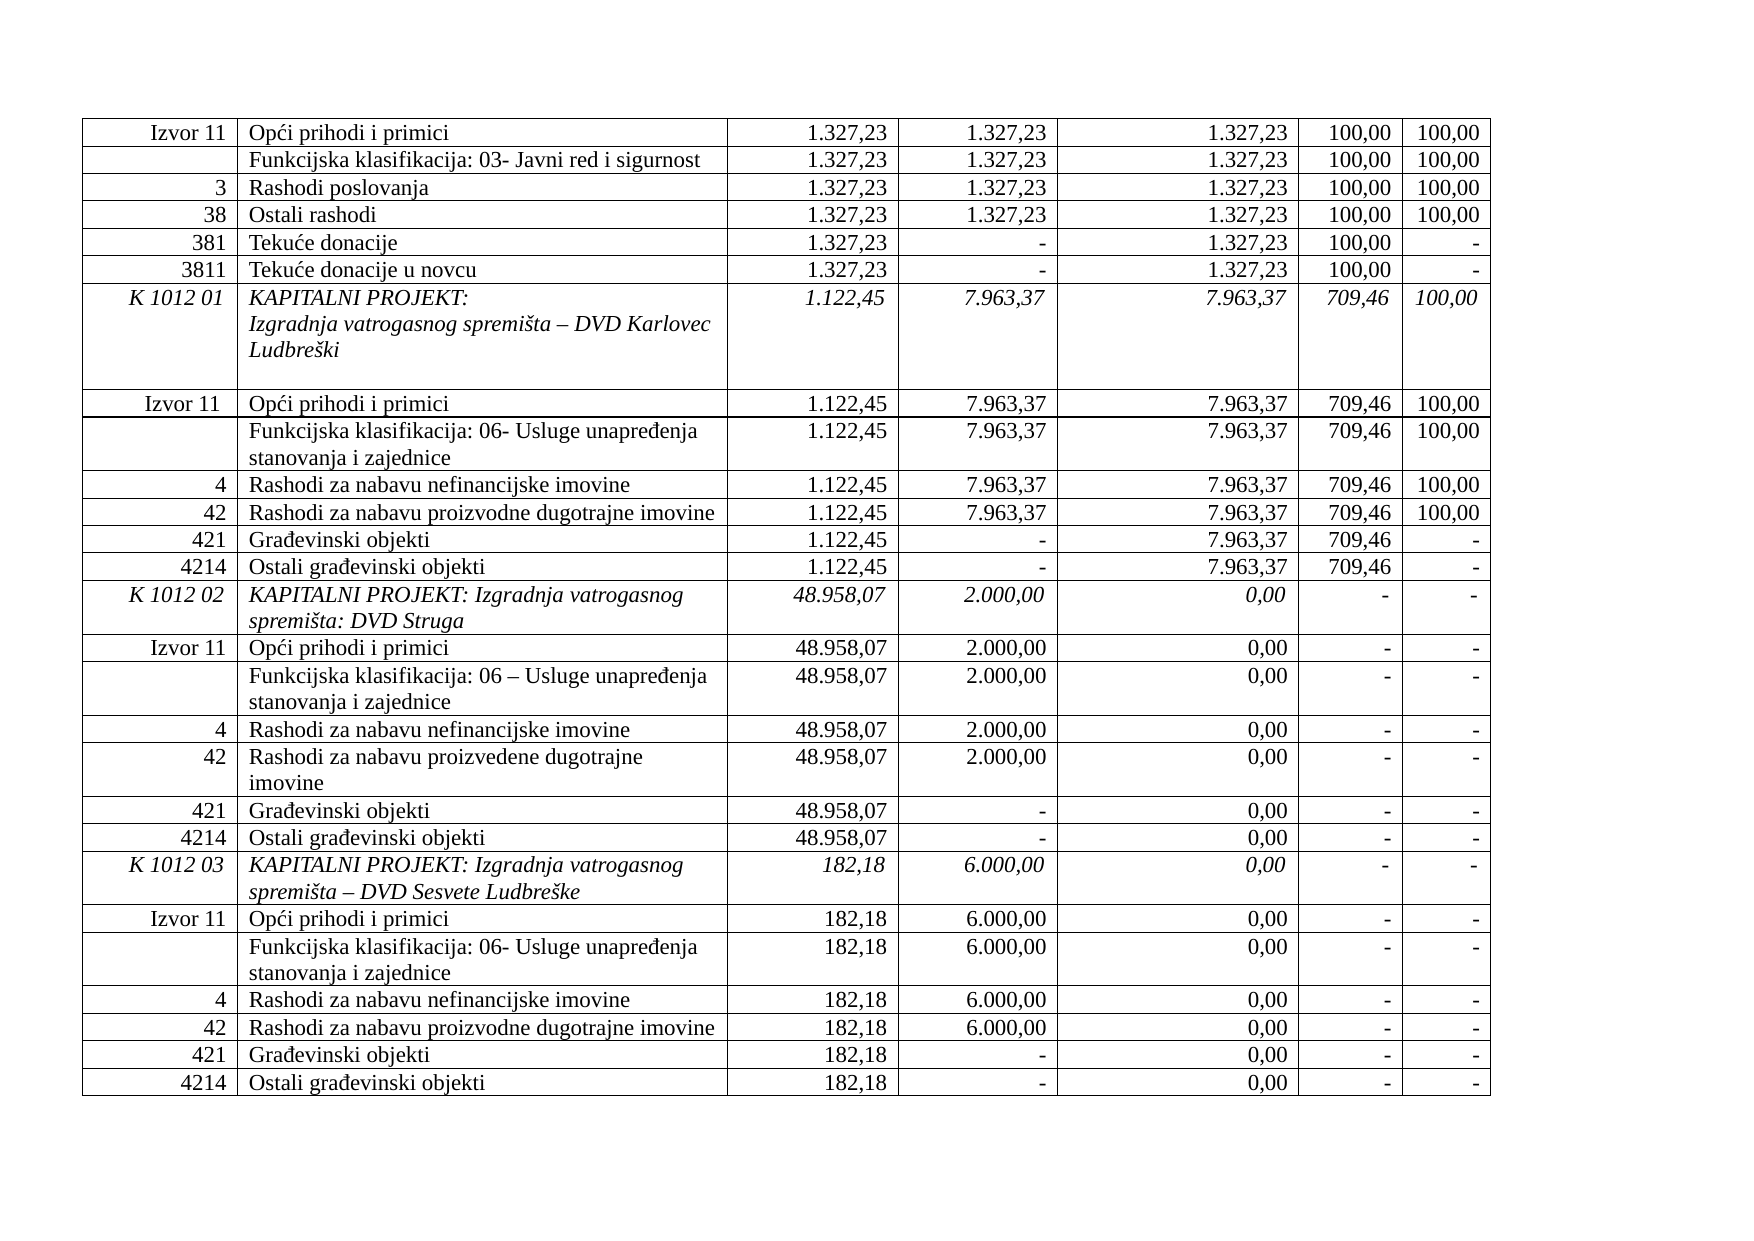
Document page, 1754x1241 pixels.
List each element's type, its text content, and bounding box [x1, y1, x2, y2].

table_cell - [1403, 797, 1490, 823]
table_cell Funkcijska klasifikacija: 06- Usluge unapređenja stanovanja i zajednice [238, 418, 727, 470]
table_cell 48.958,07 [728, 662, 898, 714]
table_cell - [1403, 743, 1490, 796]
table_cell 709,46 [1299, 471, 1402, 497]
table_cell K 1012 02 [83, 581, 237, 633]
table_cell 100,00 [1403, 284, 1490, 389]
table_cell - [1299, 635, 1402, 661]
table_cell Opći prihodi i primici [238, 390, 727, 416]
table_cell 709,46 [1299, 553, 1402, 580]
table_cell Građevinski objekti [238, 1041, 727, 1068]
table_cell 421 [83, 1041, 237, 1068]
table_cell 182,18 [728, 905, 898, 932]
table_cell 421 [83, 526, 237, 552]
table_cell 42 [83, 1014, 237, 1040]
table_cell 48.958,07 [728, 743, 898, 796]
table_cell - [1299, 905, 1402, 932]
table_cell - [1299, 1014, 1402, 1040]
table_cell 1.327,23 [899, 147, 1057, 173]
table_cell 709,46 [1299, 284, 1402, 389]
table_cell 182,18 [728, 852, 898, 904]
table_cell 182,18 [728, 1014, 898, 1040]
table_cell 4 [83, 716, 237, 742]
table_cell 7.963,37 [1058, 471, 1298, 497]
table_cell 100,00 [1299, 201, 1402, 228]
table_cell 7.963,37 [1058, 390, 1298, 416]
table_cell 1.122,45 [728, 471, 898, 497]
table_cell 2.000,00 [899, 662, 1057, 714]
table_cell - [1403, 852, 1490, 904]
table_cell 1.327,23 [1058, 201, 1298, 228]
table_cell - [1403, 716, 1490, 742]
table_cell 1.327,23 [899, 119, 1057, 146]
table_cell - [1403, 635, 1490, 661]
table_cell 7.963,37 [1058, 418, 1298, 470]
table_cell Izvor 11 [83, 635, 237, 661]
table_cell 42 [83, 499, 237, 525]
table_cell Ostali rashodi [238, 201, 727, 228]
table_cell 7.963,37 [1058, 499, 1298, 525]
table_cell 100,00 [1299, 147, 1402, 173]
table_cell 2.000,00 [899, 635, 1057, 661]
table_cell 48.958,07 [728, 824, 898, 851]
table_cell 48.958,07 [728, 635, 898, 661]
table_cell Rashodi za nabavu proizvodne dugotrajne imovine [238, 1014, 727, 1040]
table_cell Ostali građevinski objekti [238, 553, 727, 580]
table_cell 4 [83, 471, 237, 497]
table_cell 100,00 [1403, 390, 1490, 416]
table_cell 100,00 [1403, 471, 1490, 497]
table_cell K 1012 03 [83, 852, 237, 904]
table_cell 1.327,23 [728, 174, 898, 200]
table_cell - [1299, 986, 1402, 1013]
table_cell Rashodi za nabavu nefinancijske imovine [238, 471, 727, 497]
table_cell 7.963,37 [899, 418, 1057, 470]
table_cell - [1299, 824, 1402, 851]
table_cell 1.327,23 [1058, 147, 1298, 173]
table_cell 4214 [83, 1069, 237, 1095]
table_cell 1.327,23 [728, 201, 898, 228]
table_cell - [1403, 905, 1490, 932]
table_cell 0,00 [1058, 716, 1298, 742]
table_cell 709,46 [1299, 390, 1402, 416]
table_cell 1.327,23 [1058, 174, 1298, 200]
table_cell Funkcijska klasifikacija: 06 – Usluge unapređenja stanovanja i zajednice [238, 662, 727, 714]
table_cell 6.000,00 [899, 905, 1057, 932]
table_cell 1.327,23 [728, 147, 898, 173]
table_cell [83, 418, 237, 470]
table_cell - [1403, 1014, 1490, 1040]
table_cell 4214 [83, 824, 237, 851]
table_cell 0,00 [1058, 1069, 1298, 1095]
table_cell - [1299, 716, 1402, 742]
table_cell 0,00 [1058, 581, 1298, 633]
table_cell 2.000,00 [899, 743, 1057, 796]
table_cell 100,00 [1299, 229, 1402, 255]
table_cell [83, 933, 237, 985]
table_cell Rashodi za nabavu proizvodne dugotrajne imovine [238, 499, 727, 525]
table_cell 709,46 [1299, 499, 1402, 525]
table_cell 100,00 [1403, 499, 1490, 525]
table_cell 1.122,45 [728, 526, 898, 552]
table_cell 100,00 [1403, 418, 1490, 470]
table_cell 100,00 [1403, 201, 1490, 228]
table_cell 100,00 [1299, 119, 1402, 146]
table_cell 0,00 [1058, 662, 1298, 714]
table_cell - [1403, 1041, 1490, 1068]
table_cell Opći prihodi i primici [238, 905, 727, 932]
table_cell KAPITALNI PROJEKT: Izgradnja vatrogasnog spremišta – DVD Sesvete Ludbreške [238, 852, 727, 904]
table_cell 421 [83, 797, 237, 823]
table_cell Rashodi za nabavu nefinancijske imovine [238, 986, 727, 1013]
table_cell Rashodi poslovanja [238, 174, 727, 200]
table_cell 0,00 [1058, 905, 1298, 932]
table_cell 7.963,37 [899, 284, 1057, 389]
table_cell Rashodi za nabavu proizvedene dugotrajne imovine [238, 743, 727, 796]
table_cell KAPITALNI PROJEKT: Izgradnja vatrogasnog spremišta – DVD Karlovec Ludbreški [238, 284, 727, 389]
table_cell KAPITALNI PROJEKT: Izgradnja vatrogasnog spremišta: DVD Struga [238, 581, 727, 633]
table_cell Tekuće donacije u novcu [238, 256, 727, 282]
table_cell 1.327,23 [728, 229, 898, 255]
table_cell 38 [83, 201, 237, 228]
table_cell Opći prihodi i primici [238, 635, 727, 661]
table_cell 2.000,00 [899, 581, 1057, 633]
table_cell 100,00 [1299, 174, 1402, 200]
table_cell - [899, 797, 1057, 823]
table_cell Tekuće donacije [238, 229, 727, 255]
table_cell - [1403, 1069, 1490, 1095]
table_cell 1.327,23 [1058, 119, 1298, 146]
table_cell - [1403, 581, 1490, 633]
table_cell - [1403, 256, 1490, 282]
table_cell 1.327,23 [728, 119, 898, 146]
table_cell 7.963,37 [899, 471, 1057, 497]
table_cell 7.963,37 [1058, 284, 1298, 389]
table_cell - [1299, 581, 1402, 633]
table_cell Funkcijska klasifikacija: 06- Usluge unapređenja stanovanja i zajednice [238, 933, 727, 985]
table_cell 0,00 [1058, 635, 1298, 661]
table_cell 7.963,37 [899, 499, 1057, 525]
table_cell [83, 147, 237, 173]
table_cell 48.958,07 [728, 797, 898, 823]
table_cell 48.958,07 [728, 581, 898, 633]
table_cell - [1299, 1069, 1402, 1095]
table_cell 100,00 [1299, 256, 1402, 282]
table_cell 6.000,00 [899, 852, 1057, 904]
table_cell 7.963,37 [1058, 553, 1298, 580]
table_cell 0,00 [1058, 743, 1298, 796]
table_cell Funkcijska klasifikacija: 03- Javni red i sigurnost [238, 147, 727, 173]
table_cell 0,00 [1058, 986, 1298, 1013]
table_cell 182,18 [728, 933, 898, 985]
table_cell - [899, 256, 1057, 282]
table_cell 3 [83, 174, 237, 200]
table_cell - [1403, 986, 1490, 1013]
table_cell 182,18 [728, 1041, 898, 1068]
table_cell - [1299, 933, 1402, 985]
table_cell Ostali građevinski objekti [238, 824, 727, 851]
table_cell - [1403, 662, 1490, 714]
table_cell - [1403, 933, 1490, 985]
table_cell - [1299, 852, 1402, 904]
table_cell Rashodi za nabavu nefinancijske imovine [238, 716, 727, 742]
table_cell 182,18 [728, 1069, 898, 1095]
table_cell 3811 [83, 256, 237, 282]
table_cell - [899, 553, 1057, 580]
table_cell 1.122,45 [728, 418, 898, 470]
table_cell 0,00 [1058, 852, 1298, 904]
table_cell K 1012 01 [83, 284, 237, 389]
table_cell 1.122,45 [728, 390, 898, 416]
table_cell 381 [83, 229, 237, 255]
table_cell - [1403, 553, 1490, 580]
table_cell - [1299, 797, 1402, 823]
table_cell Izvor 11 [83, 119, 237, 146]
table_cell 48.958,07 [728, 716, 898, 742]
table_cell 6.000,00 [899, 986, 1057, 1013]
table_cell 0,00 [1058, 797, 1298, 823]
table_cell 1.327,23 [899, 174, 1057, 200]
table_cell - [1299, 743, 1402, 796]
table_cell Građevinski objekti [238, 797, 727, 823]
table_cell - [1299, 662, 1402, 714]
table_cell [83, 662, 237, 714]
table_cell 0,00 [1058, 933, 1298, 985]
table_cell 0,00 [1058, 1041, 1298, 1068]
table_cell 709,46 [1299, 418, 1402, 470]
table_cell 0,00 [1058, 1014, 1298, 1040]
table_cell 100,00 [1403, 174, 1490, 200]
table_cell - [899, 824, 1057, 851]
table_cell 100,00 [1403, 119, 1490, 146]
table_cell 1.122,45 [728, 284, 898, 389]
table_cell - [1403, 824, 1490, 851]
table_cell - [899, 526, 1057, 552]
table_cell - [899, 1069, 1057, 1095]
table_cell Građevinski objekti [238, 526, 727, 552]
table_cell 0,00 [1058, 824, 1298, 851]
table_cell Opći prihodi i primici [238, 119, 727, 146]
table_cell - [899, 229, 1057, 255]
table_cell 1.122,45 [728, 553, 898, 580]
table_cell - [1403, 229, 1490, 255]
table_cell Ostali građevinski objekti [238, 1069, 727, 1095]
table_cell 1.327,23 [1058, 229, 1298, 255]
table_cell 6.000,00 [899, 933, 1057, 985]
table_cell 6.000,00 [899, 1014, 1057, 1040]
table_cell 1.327,23 [1058, 256, 1298, 282]
table_cell 1.327,23 [899, 201, 1057, 228]
table_cell 709,46 [1299, 526, 1402, 552]
table_cell 1.327,23 [728, 256, 898, 282]
table_cell 42 [83, 743, 237, 796]
table_cell - [1299, 1041, 1402, 1068]
table_cell 100,00 [1403, 147, 1490, 173]
table_cell 7.963,37 [899, 390, 1057, 416]
table_cell Izvor 11 [83, 390, 237, 416]
table_cell Izvor 11 [83, 905, 237, 932]
table_cell 4214 [83, 553, 237, 580]
table_cell 182,18 [728, 986, 898, 1013]
table_cell 2.000,00 [899, 716, 1057, 742]
table_cell - [899, 1041, 1057, 1068]
table_cell 7.963,37 [1058, 526, 1298, 552]
table_cell - [1403, 526, 1490, 552]
table_cell 1.122,45 [728, 499, 898, 525]
table_cell 4 [83, 986, 237, 1013]
